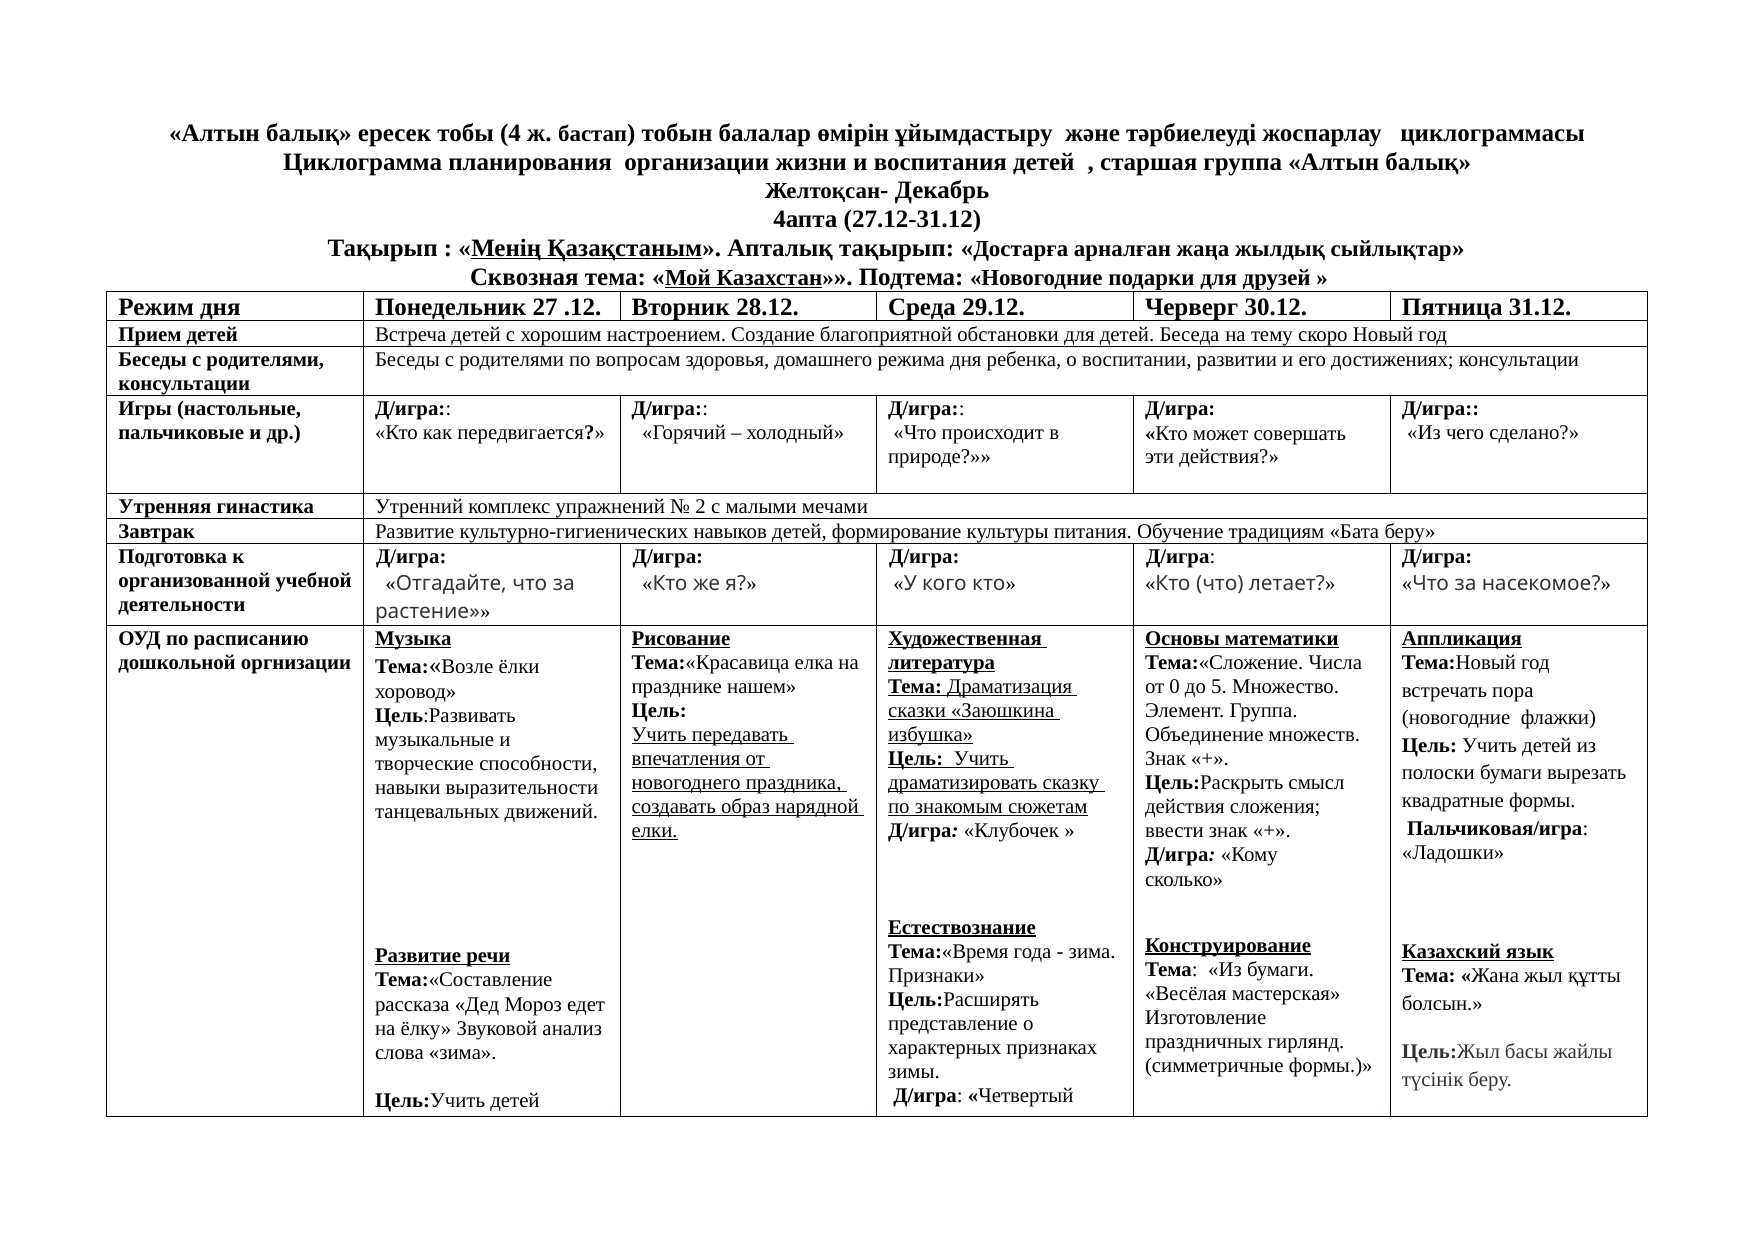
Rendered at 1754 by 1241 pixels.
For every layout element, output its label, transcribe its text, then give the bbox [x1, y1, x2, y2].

table_cell Д/игра: «Кто же я?» [621, 544, 876, 625]
table_cell Основы математики Тема:«Сложение. Числа от 0 до 5. Множество. Элемент. Группа. Объединение множеств. Знак «+». Цель:Раскрыть смысл действия сложения; ввести знак «+». Д/игра: «Кому сколько» Конструирование Тема: «Из бумаги. «Весёлая мастерская» Изготовление праздничных гирлянд. (симметричные формы.)» [1134, 626, 1390, 1116]
table_cell ОУД по расписанию дошкольной оргнизации [107, 626, 363, 1116]
table_cell Беседы с родителями, консультации [107, 347, 363, 395]
table_cell Рисование Тема:«Красавица елка на празднике нашем» Цель: Учить передавать впечатления от новогоднего праздника, создавать образ нарядной елки. [621, 626, 876, 1116]
text Сквозная тема: «Мой Казахстан»». Подтема: «Новогодние подарки для друзей » [118, 262, 1636, 291]
table_cell Д/игра:: «Горячий – холодный» [621, 396, 876, 493]
table_cell Д/игра: «Кто может совершать эти действия?» [1134, 396, 1390, 493]
table_cell Д/игра:: «Что происходит в природе?»» [877, 396, 1133, 493]
table_cell Завтрак [107, 519, 363, 543]
table_cell Д/игра: «Кто (что) летает?» [1134, 544, 1390, 625]
table_cell Игры (настольные, пальчиковые и др.) [107, 396, 363, 493]
table_cell Д/игра:: «Кто как передвигается?» [364, 396, 620, 493]
table_cell Аппликация Тема:Новый год встречать пора (новогодние флажки) Цель: Учить детей из полоски бумаги вырезать квадратные формы. Пальчиковая/игра: «Ладошки» Казахский язык Тема: «Жана жыл құтты болсын.» Цель:Жыл басы жайлы түсінік беру. [1391, 626, 1647, 1116]
table_header Пятница 31.12. [1391, 292, 1647, 320]
text 4апта (27.12-31.12) [118, 204, 1636, 233]
table_header Среда 29.12. [877, 292, 1133, 320]
table_cell Музыка Тема:«Возле ёлки хоровод» Цель:Развивать музыкальные и творческие способности, навыки выразительности танцевальных движений. Развитие речи Тема:«Составление рассказа «Дед Мороз едет на ёлку» Звуковой анализ слова «зима». Цель:Учить детей [364, 626, 620, 1116]
text Желтоқсан- Декабрь [118, 176, 1636, 204]
table_cell Д/игра: «Что за насекомое?» [1391, 544, 1647, 625]
table_cell Встреча детей с хорошим настроением. Создание благоприятной обстановки для детей. Беседа на тему скоро Новый год [364, 321, 1647, 346]
table_cell Беседы с родителями по вопросам здоровья, домашнего режима дня ребенка, о воспитании, развитии и его достижениях; консультации [364, 347, 1647, 395]
table_cell Художественная литература Тема: Драматизация сказки «Заюшкина избушка» Цель: Учить драматизировать сказку по знакомым сюжетам Д/игра: «Клубочек » Естествознание Тема:«Время года - зима. Признаки» Цель:Расширять представление о характерных признаках зимы. Д/игра: «Четвертый [877, 626, 1133, 1116]
table_cell Д/игра:: «Из чего сделано?» [1391, 396, 1647, 493]
text Тақырып : «Менің Қазақстаным». Апталық тақырып: «Достарға арналған жаңа жылдық сыйлықтар» [118, 233, 1636, 262]
table_cell Утренняя гинастика [107, 494, 363, 518]
table_header Понедельник 27 .12. [364, 292, 620, 320]
table_header Черверг 30.12. [1134, 292, 1390, 320]
table_header Режим дня [107, 292, 363, 320]
text «Алтын балық» ересек тобы (4 ж. бастап) тобын балалар өмірін ұйымдастыру және тәрбиелеуді жоспарлау циклограммасы Циклограмма планирования организации жизни и воспитания детей , старшая группа «Алтын балық» [118, 118, 1636, 176]
table_cell Утренний комплекс упражнений № 2 с малыми мечами [364, 494, 1647, 518]
table_cell Прием детей [107, 321, 363, 346]
table_header Вторник 28.12. [621, 292, 876, 320]
table_cell Д/игра: «У кого кто» [877, 544, 1133, 625]
table_cell Подготовка к организованной учебной деятельности [107, 544, 363, 625]
table_cell Развитие культурно-гигиенических навыков детей, формирование культуры питания. Обучение традициям «Бата беру» [364, 519, 1647, 543]
table_cell Д/игра: «Отгадайте, что за растение»» [364, 544, 620, 625]
